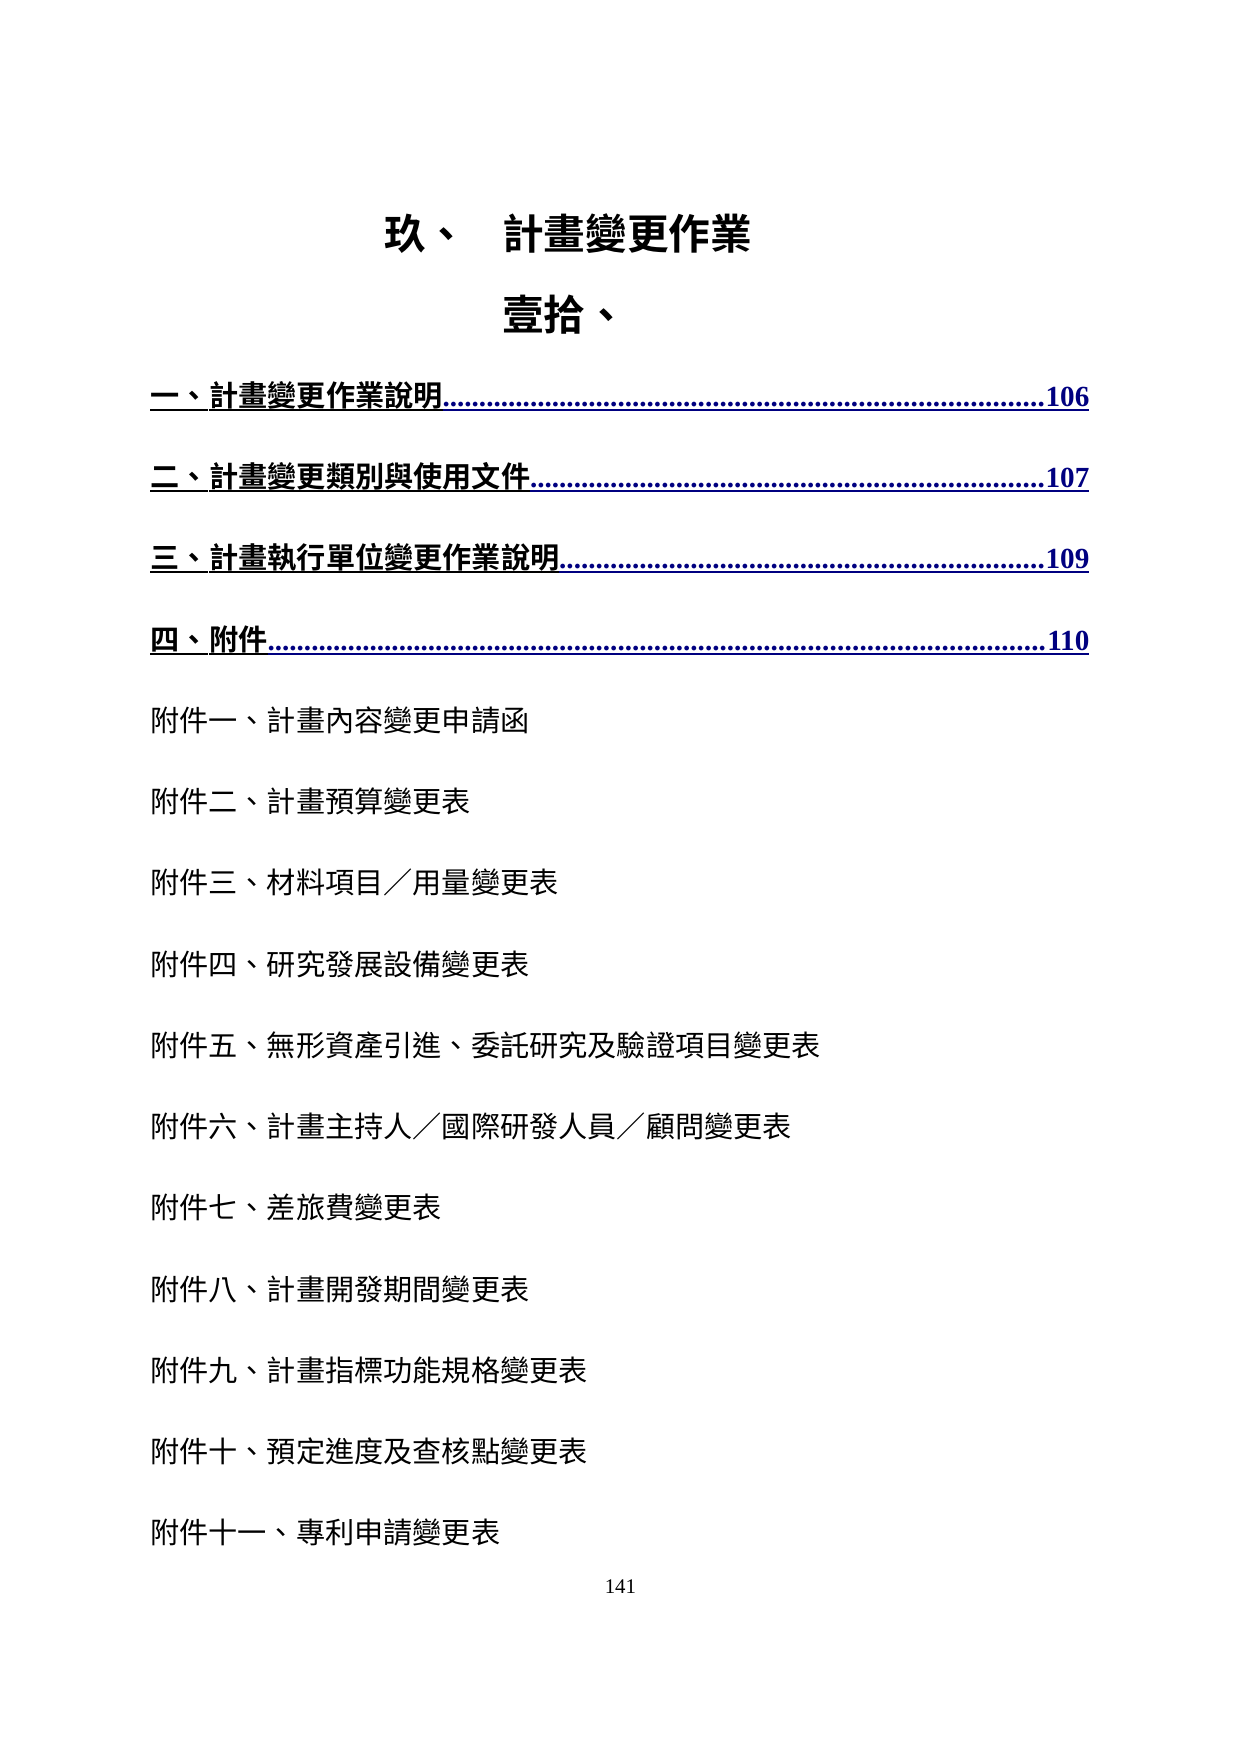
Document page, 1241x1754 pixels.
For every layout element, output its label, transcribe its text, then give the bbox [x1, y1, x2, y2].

text 附件四、研究發展設備變更表 [150, 921, 1090, 983]
text 四、 附件 110 [150, 596, 1090, 658]
text 二、 計畫變更類別與使用文件 107 [150, 433, 1090, 496]
text 附件三、材料項目／用量變更表 [150, 839, 1090, 902]
text 附件六、計畫主持人／國際研發人員／顧問變更表 [150, 1083, 1090, 1146]
text 附件五、無形資產引進、委託研究及驗證項目變更表 [150, 1002, 1090, 1064]
text 附件十一、專利申請變更表 [150, 1489, 1090, 1552]
text 一、 計畫變更作業說明 106 [150, 352, 1090, 414]
text 附件二、計畫預算變更表 [150, 758, 1090, 821]
subtitle 計畫變更作業 [150, 189, 1090, 252]
text 附件九、計畫指標功能規格變更表 [150, 1327, 1090, 1389]
text 三、 計畫執行單位變更作業說明 109 [150, 514, 1090, 577]
text 附件一、計畫內容變更申請函 [150, 677, 1090, 739]
text 附件七、差旅費變更表 [150, 1164, 1090, 1227]
text 附件八、計畫開發期間變更表 [150, 1246, 1090, 1308]
text 附件十、預定進度及查核點變更表 [150, 1408, 1090, 1471]
